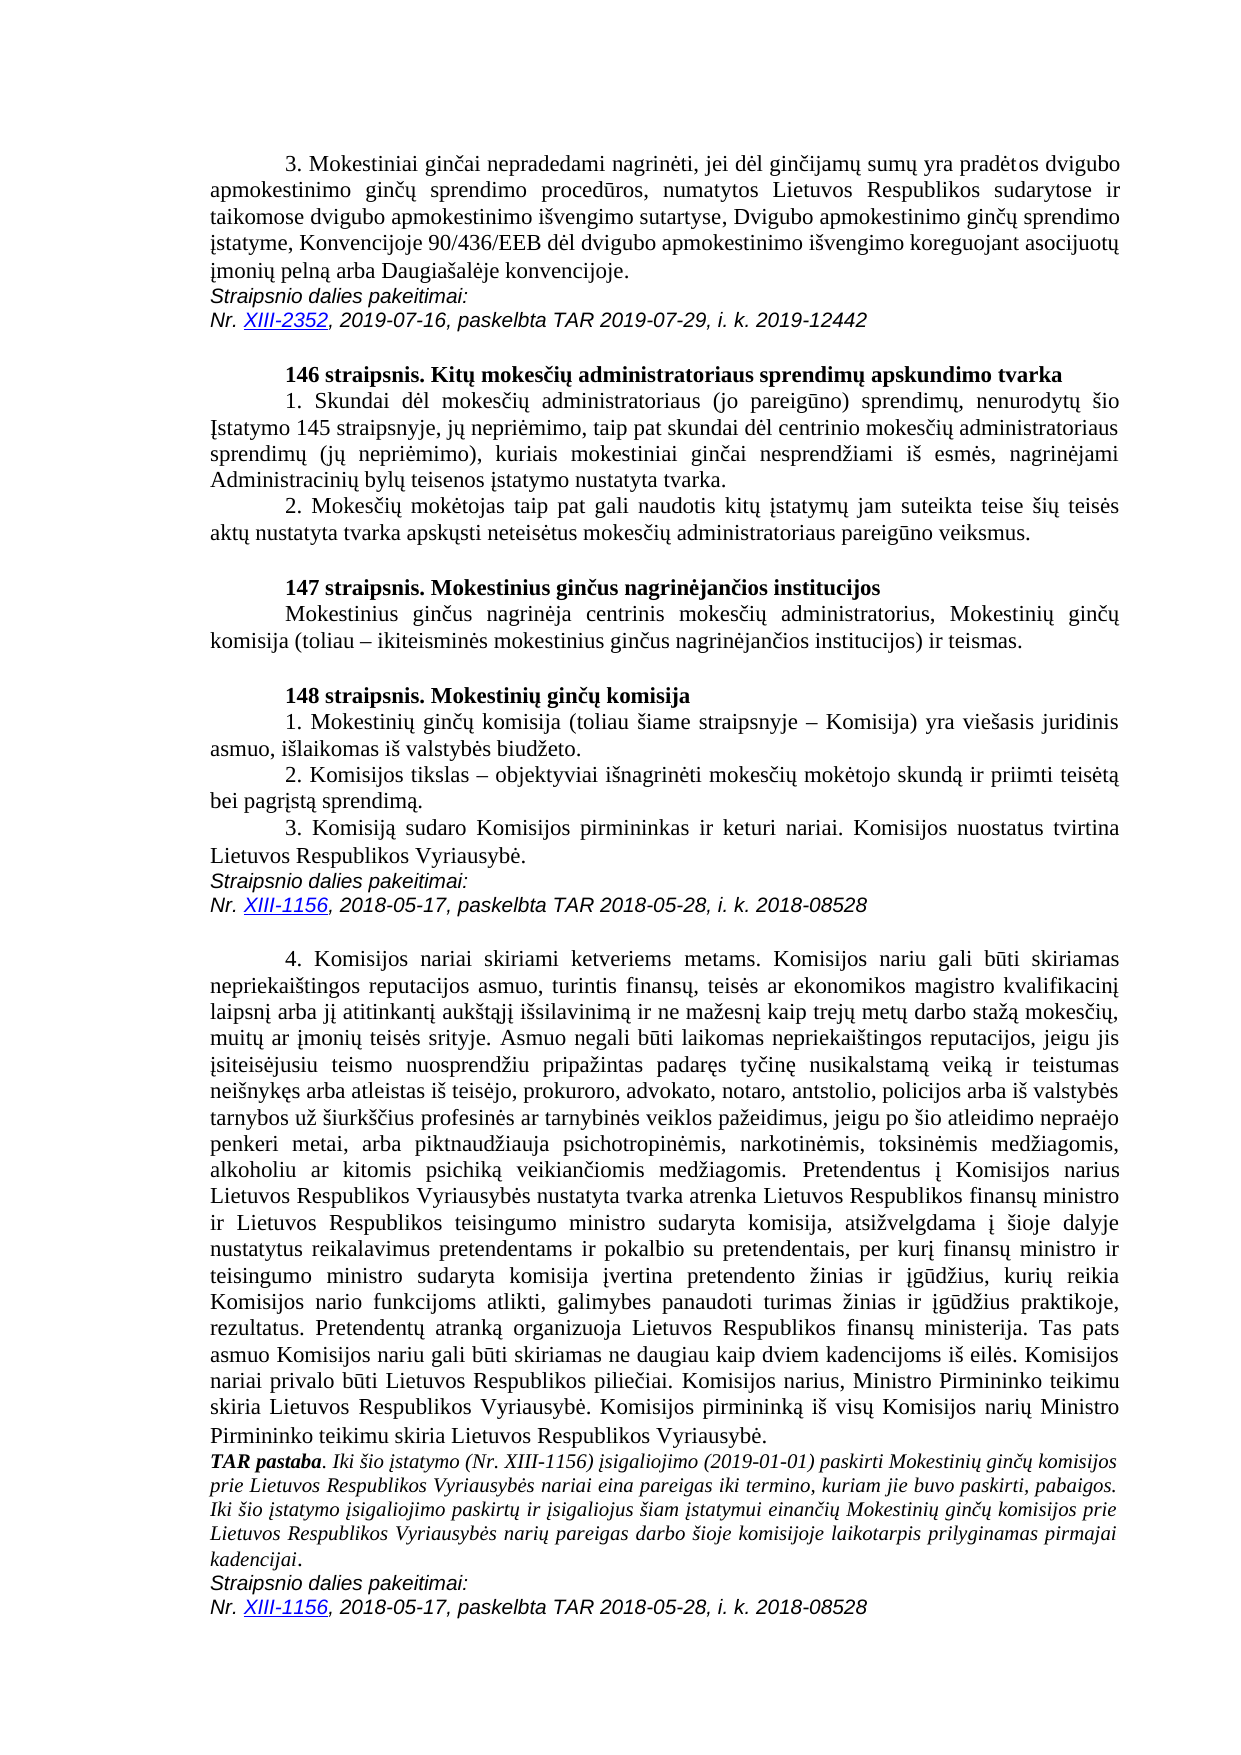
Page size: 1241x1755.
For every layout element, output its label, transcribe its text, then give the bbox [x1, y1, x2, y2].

text 146 straipsnis. Kitų mokesčių administratoriaus sprendimų apskundimo tvarka [285, 361, 1120, 387]
text Straipsnio dalies pakeitimai: [210, 869, 1120, 893]
text 2. Mokesčių mokėtojas taip pat gali naudotis kitų įstatymų jam suteikta teise šių teisės aktų nustatyta tvarka apskųsti neteisėtus mokesčių administratoriaus pareigūno veiksmus. [210, 493, 1120, 545]
text Nr. XIII-2352, 2019-07-16, paskelbta TAR 2019-07-29, i. k. 2019-12442 [210, 308, 1120, 332]
text Mokestinius ginčus nagrinėja centrinis mokesčių administratorius, Mokestinių ginčų komisija (toliau – ikiteisminės mokestinius ginčus nagrinėjančios institucijos) ir teismas. [210, 600, 1120, 653]
text 1. Mokestinių ginčų komisija (toliau šiame straipsnyje – Komisija) yra viešasis juridinis asmuo, išlaikomas iš valstybės biudžeto. [210, 708, 1120, 761]
text Nr. XIII-1156, 2018-05-17, paskelbta TAR 2018-05-28, i. k. 2018-08528 [210, 1595, 1120, 1619]
text 148 straipsnis. Mokestinių ginčų komisija [210, 682, 1120, 708]
text 2. Komisijos tikslas – objektyviai išnagrinėti mokesčių mokėtojo skundą ir priimti teisėtą bei pagrįstą sprendimą. [210, 761, 1120, 814]
text 147 straipsnis. Mokestinius ginčus nagrinėjančios institucijos [210, 574, 1120, 600]
text 3. Mokestiniai ginčai nepradedami nagrinėti, jei dėl ginčijamų sumų yra pradėtos dvigubo apmokestinimo ginčų sprendimo procedūros, numatytos Lietuvos Respublikos sudarytose ir taikomose dvigubo apmokestinimo išvengimo sutartyse, Dvigubo apmokestinimo ginčų sprendimo įstatyme, Konvencijoje 90/436/EEB dėl dvigubo apmokestinimo išvengimo koreguojant asocijuotų įmonių pelną arba Daugiašalėje konvencijoje. [210, 150, 1120, 284]
text Straipsnio dalies pakeitimai: [210, 284, 1120, 308]
text TAR pastaba. Iki šio įstatymo (Nr. XIII-1156) įsigaliojimo (2019-01-01) paskirti Mokestinių ginčų komisijos prie Lietuvos Respublikos Vyriausybės nariai eina pareigas iki termino, kuriam jie buvo paskirti, pabaigos. Iki šio įstatymo įsigaliojimo paskirtų ir įsigaliojus šiam įstatymui einančių Mokestinių ginčų komisijos prie Lietuvos Respublikos Vyriausybės narių pareigas darbo šioje komisijoje laikotarpis prilyginamas pirmajai kadencijai. [210, 1448, 1120, 1571]
text 3. Komisiją sudaro Komisijos pirmininkas ir keturi nariai. Komisijos nuostatus tvirtina Lietuvos Respublikos Vyriausybė. [210, 814, 1120, 869]
text Nr. XIII-1156, 2018-05-17, paskelbta TAR 2018-05-28, i. k. 2018-08528 [210, 893, 1120, 917]
text 4. Komisijos nariai skiriami ketveriems metams. Komisijos nariu gali būti skiriamas nepriekaištingos reputacijos asmuo, turintis finansų, teisės ar ekonomikos magistro kvalifikacinį laipsnį arba jį atitinkantį aukštąjį išsilavinimą ir ne mažesnį kaip trejų metų darbo stažą mokesčių, muitų ar įmonių teisės srityje. Asmuo negali būti laikomas nepriekaištingos reputacijos, jeigu jis įsiteisėjusiu teismo nuosprendžiu pripažintas padaręs tyčinę nusikalstamą veiką ir teistumas neišnykęs arba atleistas iš teisėjo, prokuroro, advokato, notaro, antstolio, policijos arba iš valstybės tarnybos už šiurkščius profesinės ar tarnybinės veiklos pažeidimus, jeigu po šio atleidimo nepraėjo penkeri metai, arba piktnaudžiauja psichotropinėmis, narkotinėmis, toksinėmis medžiagomis, alkoholiu ar kitomis psichiką veikiančiomis medžiagomis. Pretendentus į Komisijos narius Lietuvos Respublikos Vyriausybės nustatyta tvarka atrenka Lietuvos Respublikos finansų ministro ir Lietuvos Respublikos teisingumo ministro sudaryta komisija, atsižvelgdama į šioje dalyje nustatytus reikalavimus pretendentams ir pokalbio su pretendentais, per kurį finansų ministro ir teisingumo ministro sudaryta komisija įvertina pretendento žinias ir įgūdžius, kurių reikia Komisijos nario funkcijoms atlikti, galimybes panaudoti turimas žinias ir įgūdžius praktikoje, rezultatus. Pretendentų atranką organizuoja Lietuvos Respublikos finansų ministerija. Tas pats asmuo Komisijos nariu gali būti skiriamas ne daugiau kaip dviem kadencijoms iš eilės. Komisijos nariai privalo būti Lietuvos Respublikos piliečiai. Komisijos narius, Ministro Pirmininko teikimu skiria Lietuvos Respublikos Vyriausybė. Komisijos pirmininką iš visų Komisijos narių Ministro Pirmininko teikimu skiria Lietuvos Respublikos Vyriausybė. [210, 945, 1120, 1448]
text 1. Skundai dėl mokesčių administratoriaus (jo pareigūno) sprendimų, nenurodytų šio Įstatymo 145 straipsnyje, jų nepriėmimo, taip pat skundai dėl centrinio mokesčių administratoriaus sprendimų (jų nepriėmimo), kuriais mokestiniai ginčai nesprendžiami iš esmės, nagrinėjami Administracinių bylų teisenos įstatymo nustatyta tvarka. [210, 387, 1120, 493]
text Straipsnio dalies pakeitimai: [210, 1571, 1120, 1595]
